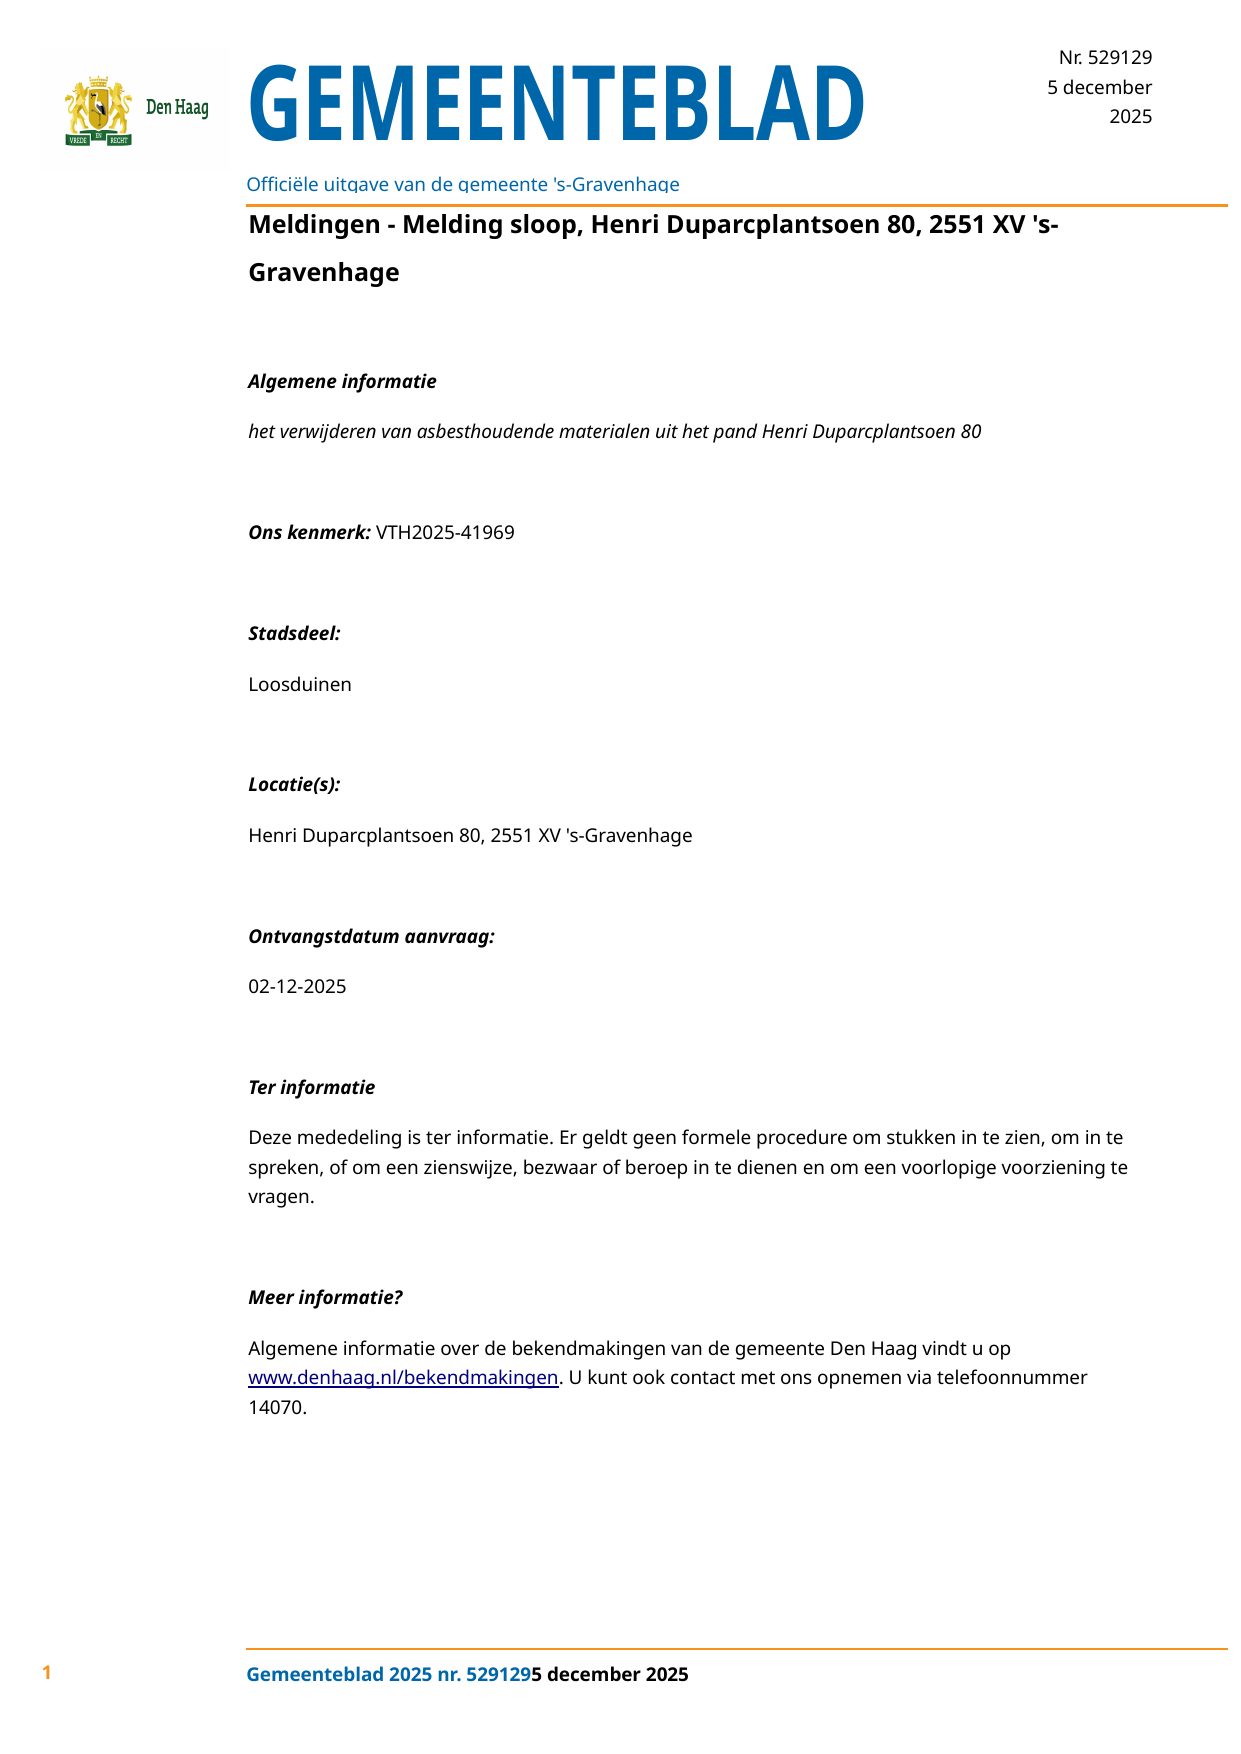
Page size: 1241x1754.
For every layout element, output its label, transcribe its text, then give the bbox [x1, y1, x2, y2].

text Ontvangstdatum aanvraag: [248, 923, 1152, 949]
text Algemene informatie over de bekendmakingen van de gemeente Den Haag vindt u op www.denhaag.nl/bekendmakingen. U kunt ook contact met ons opnemen via telefoonnummer 14070. [248, 1335, 1152, 1420]
picture [41, 47, 231, 172]
text Stadsdeel: [248, 620, 1152, 646]
text Ons kenmerk: VTH2025-41969 [248, 519, 1152, 545]
text het verwijderen van asbesthoudende materialen uit het pand Henri Duparcplantsoen 80 [248, 419, 1152, 444]
text Locatie(s): [248, 772, 1152, 797]
text Ter informatie [248, 1074, 1152, 1100]
text 02-12-2025 [248, 973, 1152, 999]
text Algemene informatie [248, 368, 1152, 394]
text Meldingen - Melding sloop, Henri Duparcplantsoen 80, 2551 XV 's-Gravenhage [248, 207, 1152, 288]
text Loosduinen [248, 671, 1152, 697]
text Meer informatie? [248, 1284, 1152, 1310]
text Deze mededeling is ter informatie. Er geldt geen formele procedure om stukken in te zien, om in te spreken, of om een zienswijze, bezwaar of beroep in te dienen en om een voorlopige voorziening te vragen. [248, 1124, 1152, 1209]
text Henri Duparcplantsoen 80, 2551 XV 's-Gravenhage [248, 822, 1152, 848]
